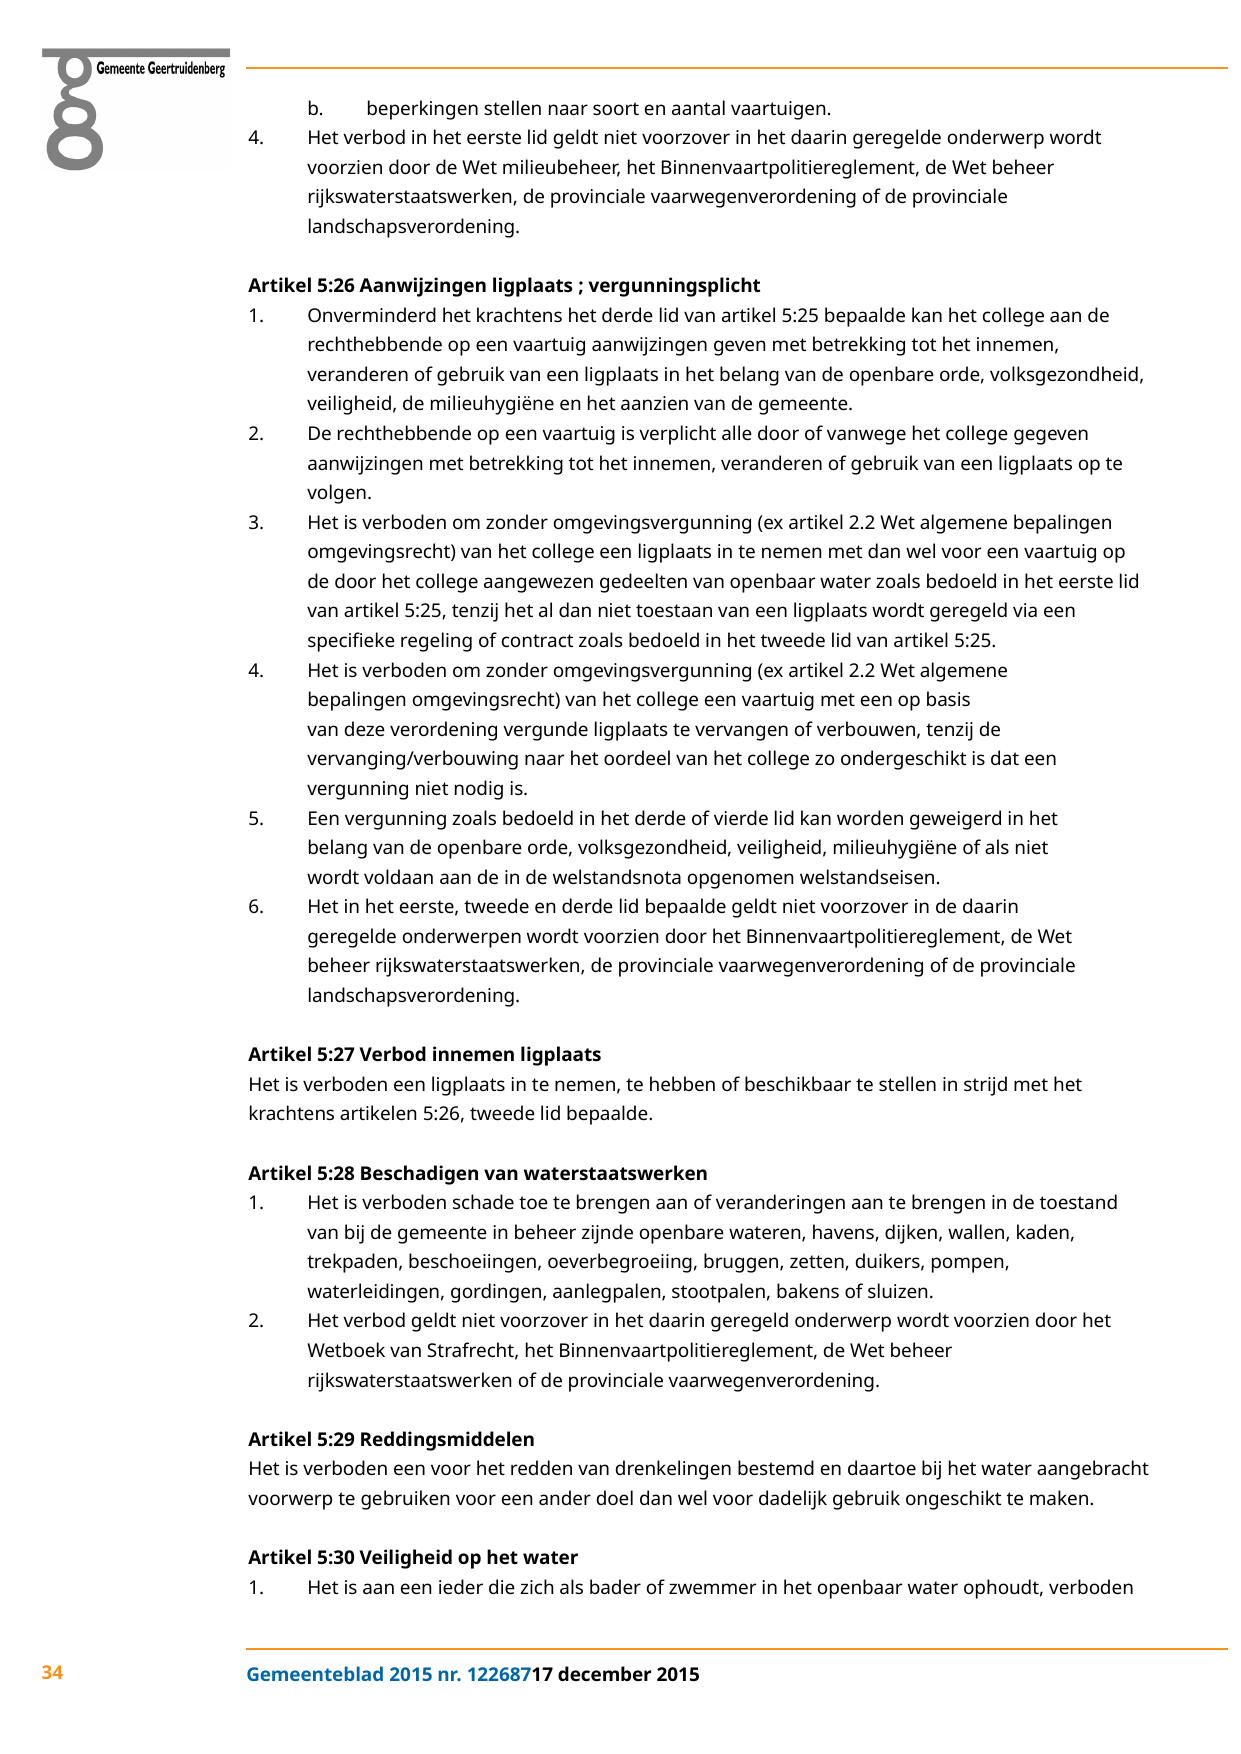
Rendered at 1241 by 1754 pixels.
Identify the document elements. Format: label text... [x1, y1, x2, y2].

text Artikel 5:30 Veiligheid op het water [248, 1544, 1152, 1570]
text Het is verboden een ligplaats in te nemen, te hebben of beschikbaar te stellen in strijd met het krachtens artikelen 5:26, tweede lid bepaalde. [248, 1071, 1152, 1126]
text Het is verboden een voor het redden van drenkelingen bestemd en daartoe bij het water aangebracht voorwerp te gebruiken voor een ander doel dan wel voor dadelijk gebruik ongeschikt te maken. [248, 1456, 1152, 1511]
text Artikel 5:26 Aanwijzingen ligplaats ; vergunningsplicht [248, 272, 1152, 298]
list vergunning niet nodig is. [248, 775, 1152, 801]
text Artikel 5:28 Beschadigen van waterstaatswerken [248, 1160, 1152, 1186]
list wordt voldaan aan de in de welstandsnota opgenomen welstandseisen. [248, 864, 1152, 890]
text Artikel 5:29 Reddingsmiddelen [248, 1426, 1152, 1452]
list geregelde onderwerpen wordt voorzien door het Binnenvaartpolitiereglement, de Wet [248, 923, 1152, 949]
list Het is verboden schade toe te brengen aan of veranderingen aan te brengen in de toestand van bij de gemeente in beheer zijnde openbare wateren, havens, dijken, wallen, kaden, trekpaden, beschoeiingen, oeverbegroeiing, bruggen, zetten, duikers, pompen, waterleidingen, gordingen, aanlegpalen, stootpalen, bakens of sluizen. [248, 1189, 1152, 1304]
list Het is aan een ieder die zich als bader of zwemmer in het openbaar water ophoudt, verboden [248, 1574, 1152, 1600]
list beheer rijkswaterstaatswerken, de provinciale vaarwegenverordening of de provinciale [248, 953, 1152, 978]
list Een vergunning zoals bedoeld in het derde of vierde lid kan worden geweigerd in het [248, 805, 1152, 831]
text Artikel 5:27 Verbod innemen ligplaats [248, 1041, 1152, 1067]
list De rechthebbende op een vaartuig is verplicht alle door of vanwege het college gegeven aanwijzingen met betrekking tot het innemen, veranderen of gebruik van een ligplaats op te volgen. [248, 420, 1152, 505]
list vervanging/verbouwing naar het oordeel van het college zo ondergeschikt is dat een [248, 746, 1152, 771]
list Het verbod in het eerste lid geldt niet voorzover in het daarin geregelde onderwerp wordt voorzien door de Wet milieubeheer, het Binnenvaartpolitiereglement, de Wet beheer rijkswaterstaatswerken, de provinciale vaarwegenverordening of de provinciale landschapsverordening. [248, 124, 1152, 239]
list Het is verboden om zonder omgevingsvergunning (ex artikel 2.2 Wet algemene [248, 657, 1152, 683]
list Onverminderd het krachtens het derde lid van artikel 5:25 bepaalde kan het college aan de rechthebbende op een vaartuig aanwijzingen geven met betrekking tot het innemen, veranderen of gebruik van een ligplaats in het belang van de openbare orde, volksgezondheid, veiligheid, de milieuhygiëne en het aanzien van de gemeente. [248, 302, 1152, 416]
list Het in het eerste, tweede en derde lid bepaalde geldt niet voorzover in de daarin [248, 893, 1152, 919]
list Het verbod geldt niet voorzover in het daarin geregeld onderwerp wordt voorzien door het Wetboek van Strafrecht, het Binnenvaartpolitiereglement, de Wet beheer rijkswaterstaatswerken of de provinciale vaarwegenverordening. [248, 1308, 1152, 1393]
list landschapsverordening. [248, 982, 1152, 1008]
list van deze verordening vergunde ligplaats te vervangen of verbouwen, tenzij de [248, 716, 1152, 742]
list bepalingen omgevingsrecht) van het college een vaartuig met een op basis [248, 686, 1152, 712]
picture [41, 47, 231, 172]
list Het is verboden om zonder omgevingsvergunning (ex artikel 2.2 Wet algemene bepalingen omgevingsrecht) van het college een ligplaats in te nemen met dan wel voor een vaartuig op de door het college aangewezen gedeelten van openbaar water zoals bedoeld in het eerste lid van artikel 5:25, tenzij het al dan niet toestaan van een ligplaats wordt geregeld via een specifieke regeling of contract zoals bedoeld in het tweede lid van artikel 5:25. [248, 509, 1152, 653]
list belang van de openbare orde, volksgezondheid, veiligheid, milieuhygiëne of als niet [248, 834, 1152, 860]
list beperkingen stellen naar soort en aantal vaartuigen. [307, 95, 1152, 121]
